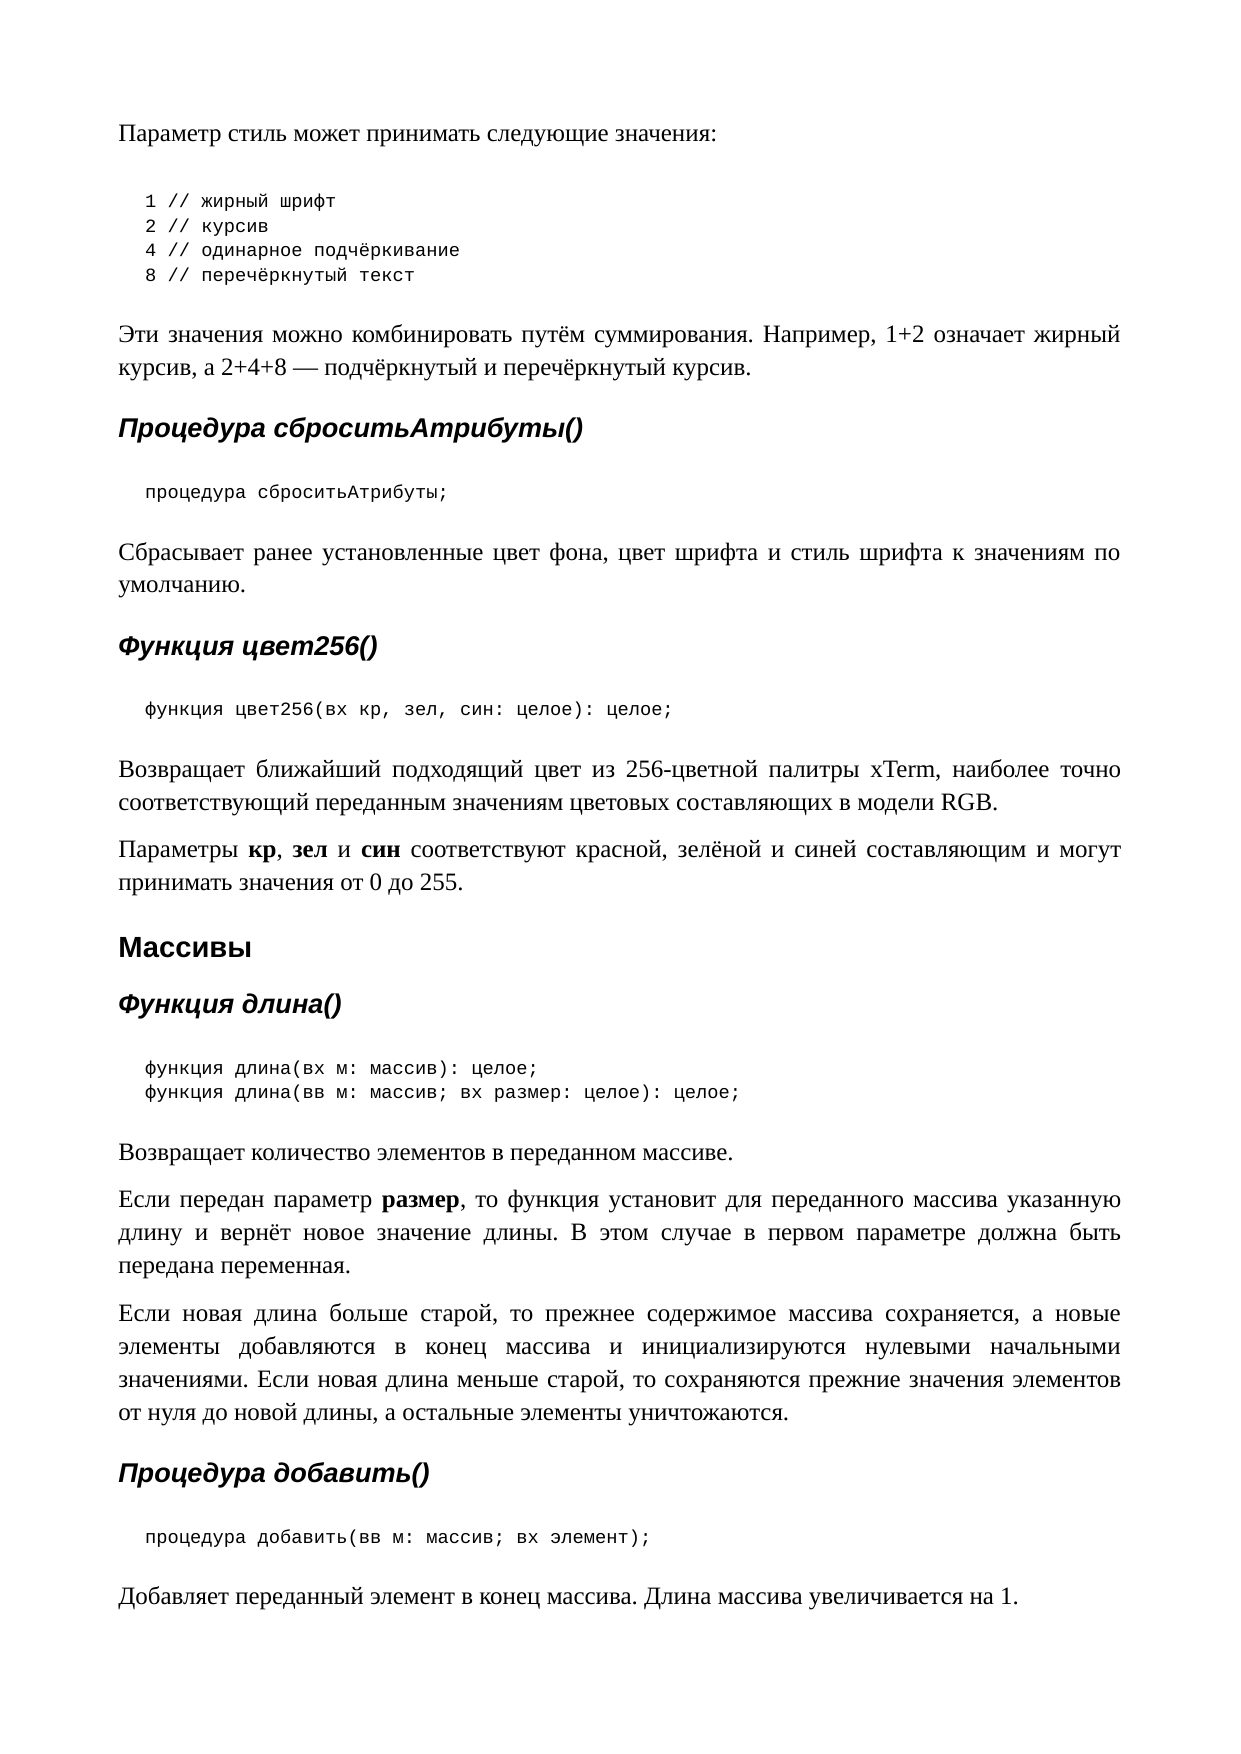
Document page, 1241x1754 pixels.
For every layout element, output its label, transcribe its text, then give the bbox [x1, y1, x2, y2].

text функция цвет256(вх кр, зел, син: целое): целое; [136, 691, 1104, 730]
subtitle Функция цвет256() [118, 630, 1122, 661]
text Возвращает ближайший подходящий цвет из 256-цветной палитры xTerm, наиболее точно соответствующий переданным значениям цветовых составляющих в модели RGB. [118, 754, 1122, 816]
text процедура сброситьАтрибуты; [136, 474, 1104, 513]
text 4 // одинарное подчёркивание [136, 232, 1104, 257]
text 1 // жирный шрифт [136, 183, 1104, 208]
subtitle Функция длина() [118, 988, 1122, 1019]
subtitle Массивы [118, 930, 1122, 963]
text 8 // перечёркнутый текст [136, 257, 1104, 296]
text Эти значения можно комбинировать путём суммирования. Например, 1+2 означает жирный курсив, а 2+4+8 — подчёркнутый и перечёркнутый курсив. [118, 319, 1122, 381]
text процедура добавить(вв м: массив; вх элемент); [136, 1519, 1104, 1558]
text Параметры кр, зел и син соответствуют красной, зелёной и синей составляющим и могут принимать значения от 0 до 255. [118, 834, 1122, 896]
text Если передан параметр размер, то функция установит для переданного массива указанную длину и вернёт новое значение длины. В этом случае в первом параметре должна быть передана переменная. [118, 1184, 1122, 1279]
text Если новая длина больше старой, то прежнее содержимое массива сохраняется, а новые элементы добавляются в конец массива и инициализируются нулевыми начальными значениями. Если новая длина меньше старой, то сохраняются прежние значения элементов от нуля до новой длины, а остальные элементы уничтожаются. [118, 1298, 1122, 1426]
text Параметр стиль может принимать следующие значения: [118, 118, 1122, 147]
text Возвращает количество элементов в переданном массиве. [118, 1137, 1122, 1166]
text 2 // курсив [136, 208, 1104, 232]
subtitle Процедура добавить() [118, 1457, 1122, 1488]
subtitle Процедура сброситьАтрибуты() [118, 412, 1122, 444]
text Добавляет переданный элемент в конец массива. Длина массива увеличивается на 1. [118, 1581, 1122, 1610]
text функция длина(вх м: массив): целое; [136, 1050, 1104, 1074]
text Сбрасывает ранее установленные цвет фона, цвет шрифта и стиль шрифта к значениям по умолчанию. [118, 537, 1122, 598]
text функция длина(вв м: массив; вх размер: целое): целое; [136, 1074, 1104, 1113]
